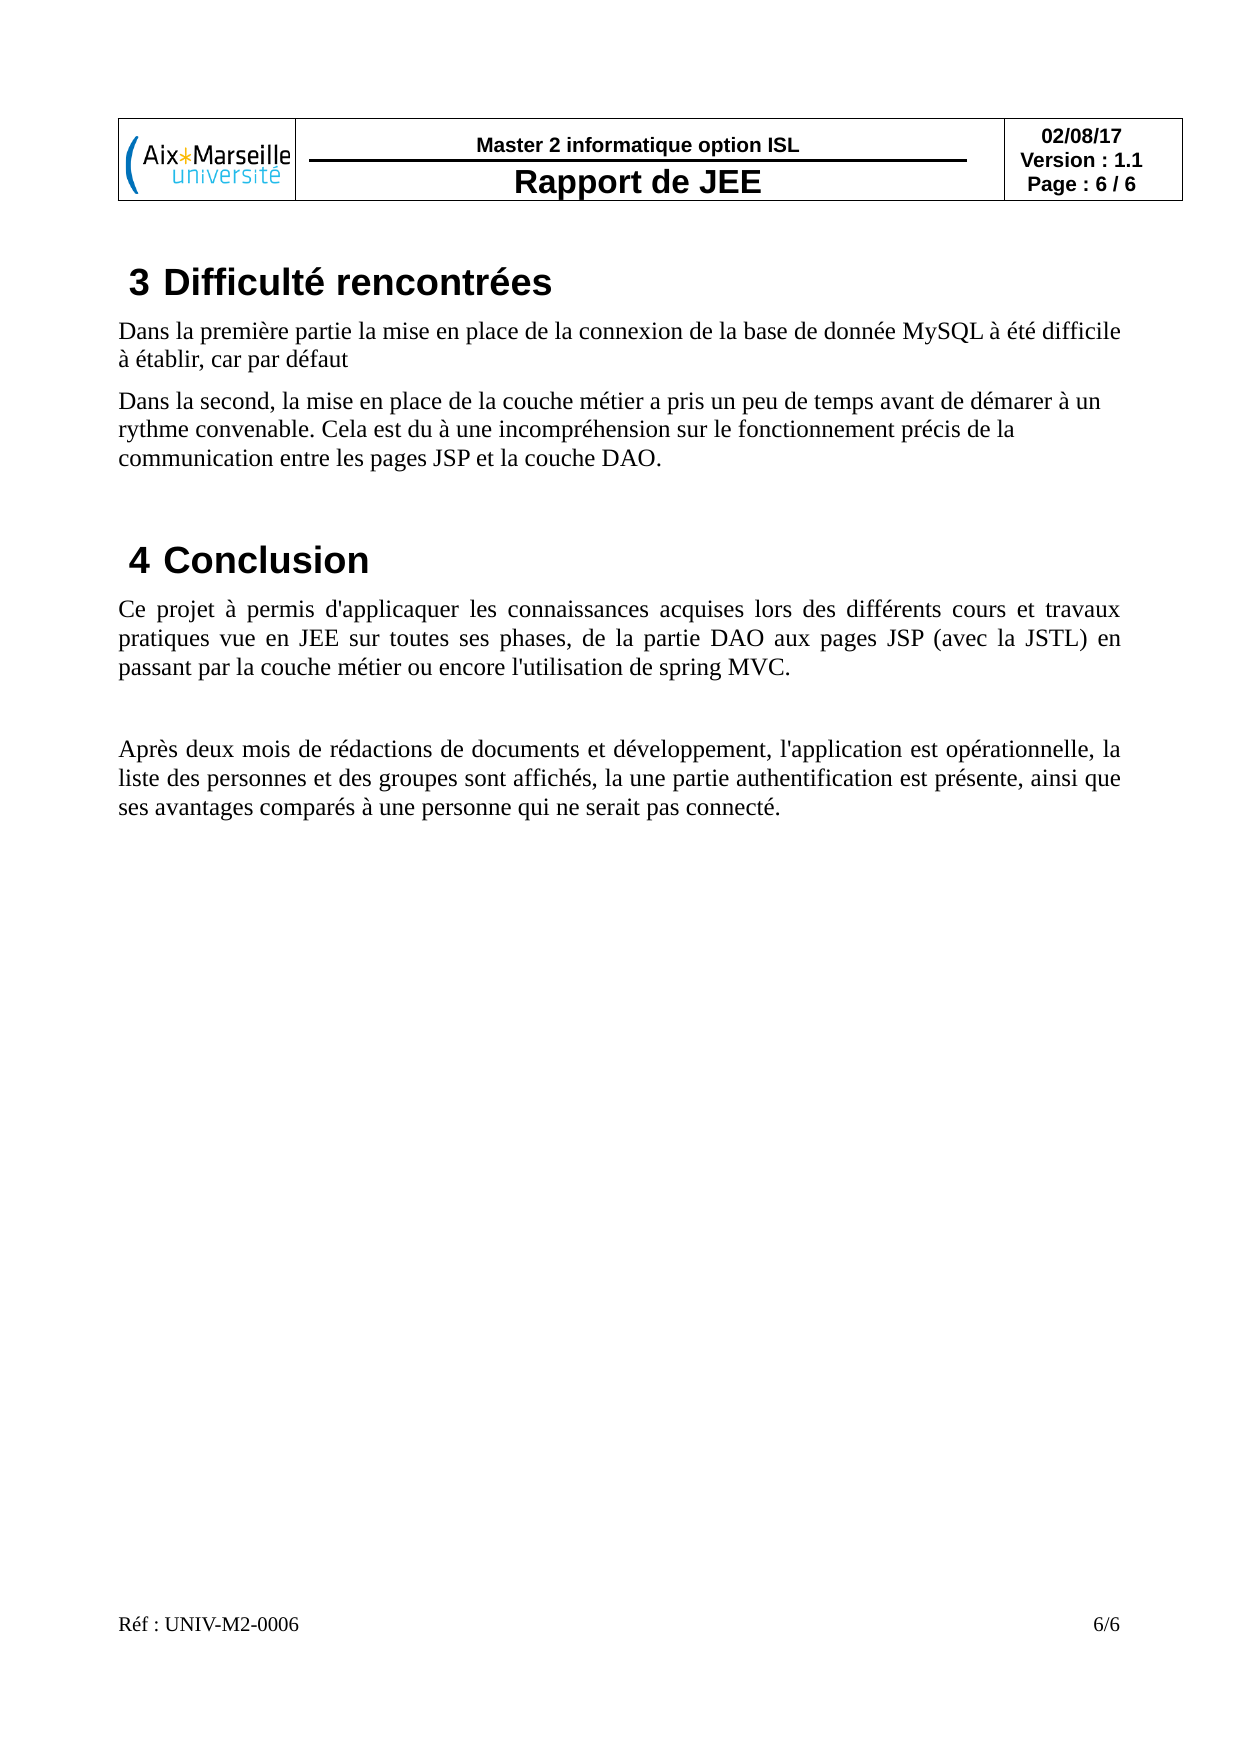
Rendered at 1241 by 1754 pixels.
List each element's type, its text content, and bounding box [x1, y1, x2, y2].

subtitle Difficulté rencontrées [118, 259, 1122, 303]
text Après deux mois de rédactions de documents et développement, l'application est opérationnelle, la liste des personnes et des groupes sont affichés, la une partie authentification est présente, ainsi que ses avantages comparés à une personne qui ne serait pas connecté. [118, 734, 1122, 821]
text Ce projet à permis d'applicaquer les connaissances acquises lors des différents cours et travaux pratiques vue en JEE sur toutes ses phases, de la partie DAO aux pages JSP (avec la JSTL) en passant par la couche métier ou encore l'utilisation de spring MVC. [118, 594, 1122, 681]
subtitle Conclusion [118, 538, 1122, 582]
text Dans la première partie la mise en place de la connexion de la base de donnée MySQL à été difficile à établir, car par défaut [118, 316, 1122, 373]
text Dans la second, la mise en place de la couche métier a pris un peu de temps avant de démarer à un rythme convenable. Cela est du à une incompréhension sur le fonctionnement précis de la communication entre les pages JSP et la couche DAO. [118, 386, 1122, 472]
picture [125, 136, 290, 194]
